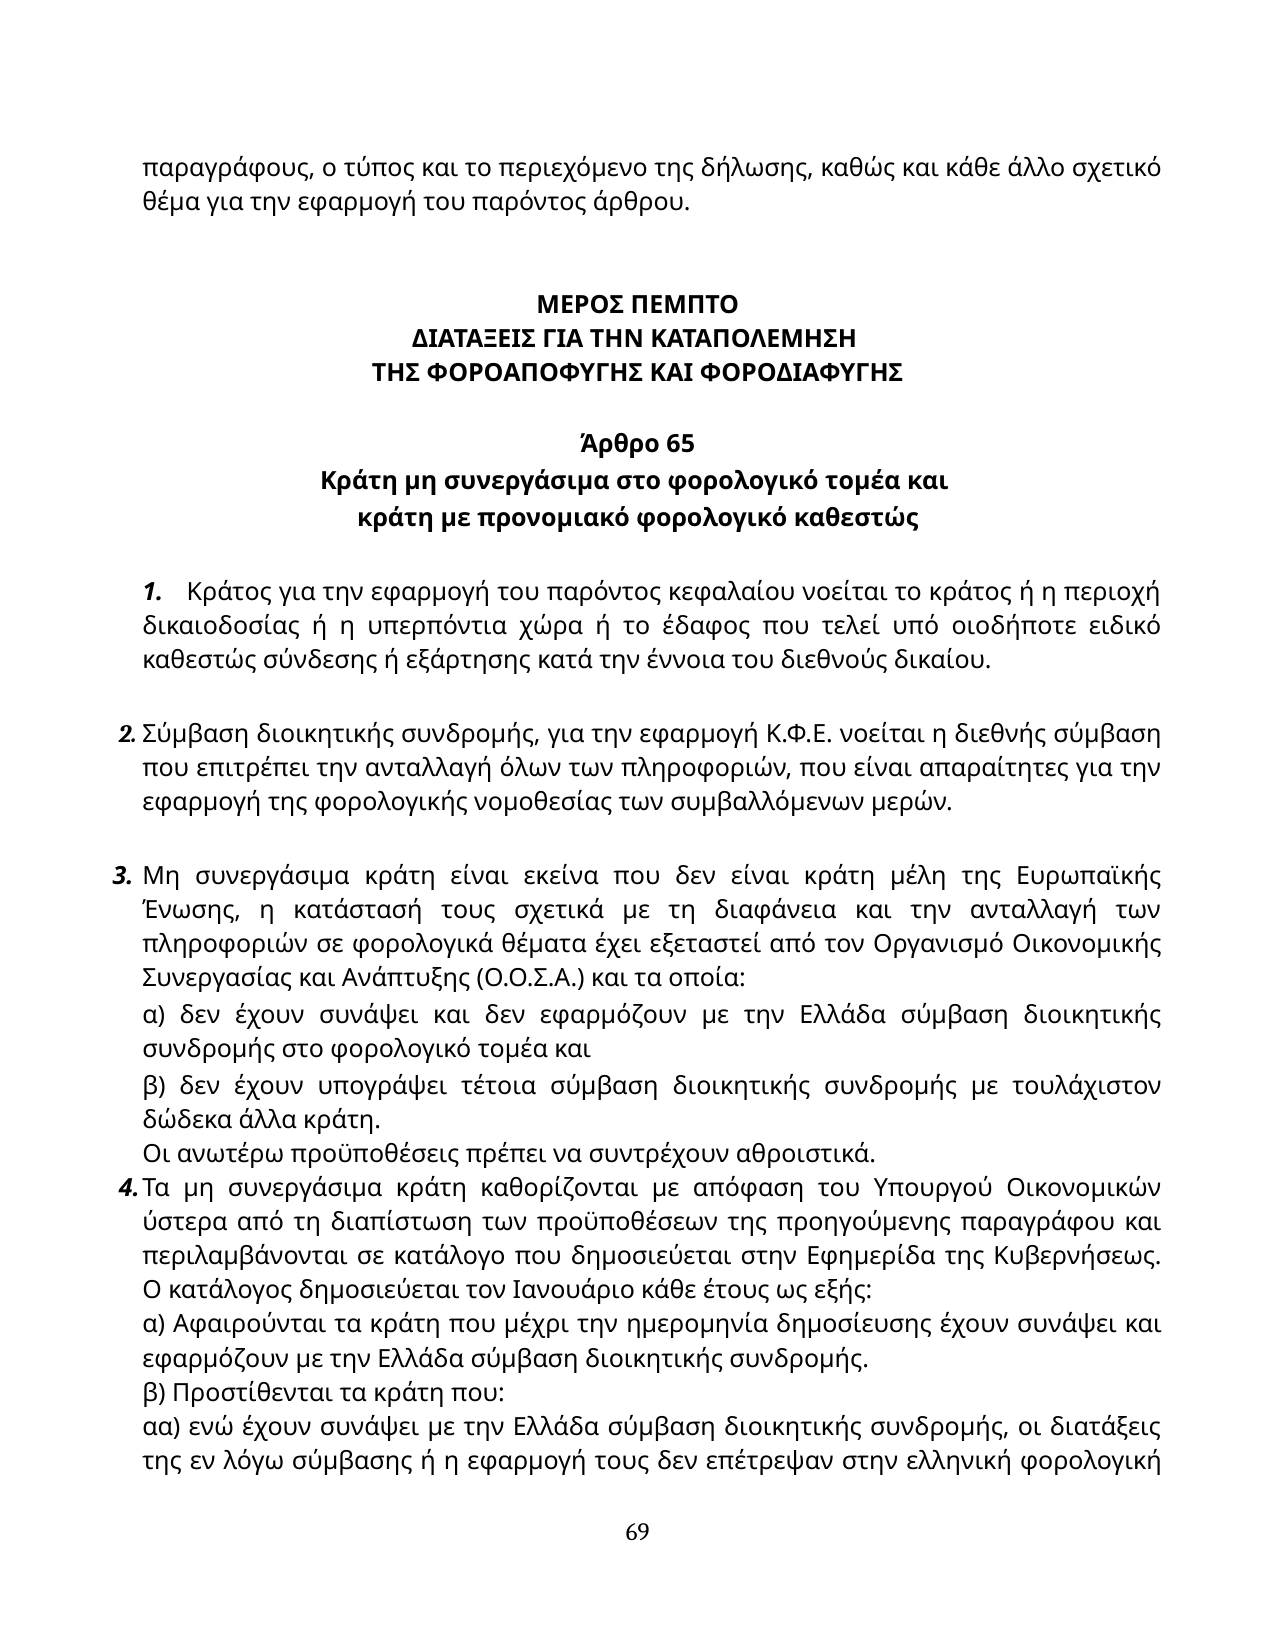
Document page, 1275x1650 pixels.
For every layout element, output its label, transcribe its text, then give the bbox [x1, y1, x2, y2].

text κράτη με προνομιακό φορολογικό καθεστώς [112, 499, 1162, 533]
text β) δεν έχουν υπογράψει τέτοια σύμβαση διοικητικής συνδρομής με τουλάχιστον δώδεκα άλλα κράτη. [142, 1068, 1162, 1136]
text Κράτη μη συνεργάσιμα στο φορολογικό τομέα και [112, 462, 1162, 496]
text Άρθρο 65 [112, 425, 1162, 459]
text β) Προστίθενται τα κράτη που: [142, 1374, 1162, 1408]
text αα) ενώ έχουν συνάψει με την Ελλάδα σύμβαση διοικητικής συνδρομής, οι διατάξεις της εν λόγω σύμβασης ή η εφαρμογή τους δεν επέτρεψαν στην ελληνική φορολογική [142, 1408, 1162, 1476]
list Τα μη συνεργάσιμα κράτη καθορίζονται με απόφαση του Υπουργού Οικονομικών ύστερα από τη διαπίστωση των προϋποθέσεων της προηγούμενης παραγράφου και περιλαμβάνονται σε κατάλογο που δημοσιεύεται στην Εφημερίδα της Κυβερνήσεως. Ο κατάλογος δημοσιεύεται τον Ιανουάριο κάθε έτους ως εξής: [119, 1170, 1162, 1306]
list Μη συνεργάσιμα κράτη είναι εκείνα που δεν είναι κράτη μέλη της Ευρωπαϊκής Ένωσης, η κατάστασή τους σχετικά με τη διαφάνεια και την ανταλλαγή των πληροφοριών σε φορολογικά θέματα έχει εξεταστεί από τον Οργανισμό Οικονομικής Συνεργασίας και Ανάπτυξης (Ο.Ο.Σ.Α.) και τα οποία: [112, 857, 1162, 994]
list Σύμβαση διοικητικής συνδρομής, για την εφαρμογή Κ.Φ.Ε. νοείται η διεθνής σύμβαση που επιτρέπει την ανταλλαγή όλων των πληροφοριών, που είναι απαραίτητες για την εφαρμογή της φορολογικής νομοθεσίας των συμβαλλόμενων μερών. [119, 715, 1162, 818]
list Κράτος για την εφαρμογή του παρόντος κεφαλαίου νοείται το κράτος ή η περιοχή δικαιοδοσίας ή η υπερπόντια χώρα ή το έδαφος που τελεί υπό οιοδήποτε ειδικό καθεστώς σύνδεσης ή εξάρτησης κατά την έννοια του διεθνούς δικαίου. [142, 573, 1162, 676]
text ΜΕΡΟΣ ΠΕΜΠΤΟ [112, 286, 1162, 320]
text α) δεν έχουν συνάψει και δεν εφαρμόζουν με την Ελλάδα σύμβαση διοικητικής συνδρομής στο φορολογικό τομέα και [142, 997, 1162, 1065]
text ΤΗΣ ΦΟΡΟΑΠΟΦΥΓΗΣ ΚΑΙ ΦΟΡΟΔΙΑΦΥΓΗΣ [112, 354, 1162, 388]
text ΔΙΑΤΑΞΕΙΣ ΓΙΑ ΤΗΝ ΚΑΤΑΠΟΛΕΜΗΣΗ [112, 320, 1162, 354]
text α) Αφαιρούνται τα κράτη που μέχρι την ημερομηνία δημοσίευσης έχουν συνάψει και εφαρμόζουν με την Ελλάδα σύμβαση διοικητικής συνδρομής. [142, 1306, 1162, 1374]
list παραγράφους, ο τύπος και το περιεχόμενο της δήλωσης, καθώς και κάθε άλλο σχετικό θέμα για την εφαρμογή του παρόντος άρθρου. [112, 150, 1162, 218]
text Οι ανωτέρω προϋποθέσεις πρέπει να συντρέχουν αθροιστικά. [142, 1136, 1162, 1170]
